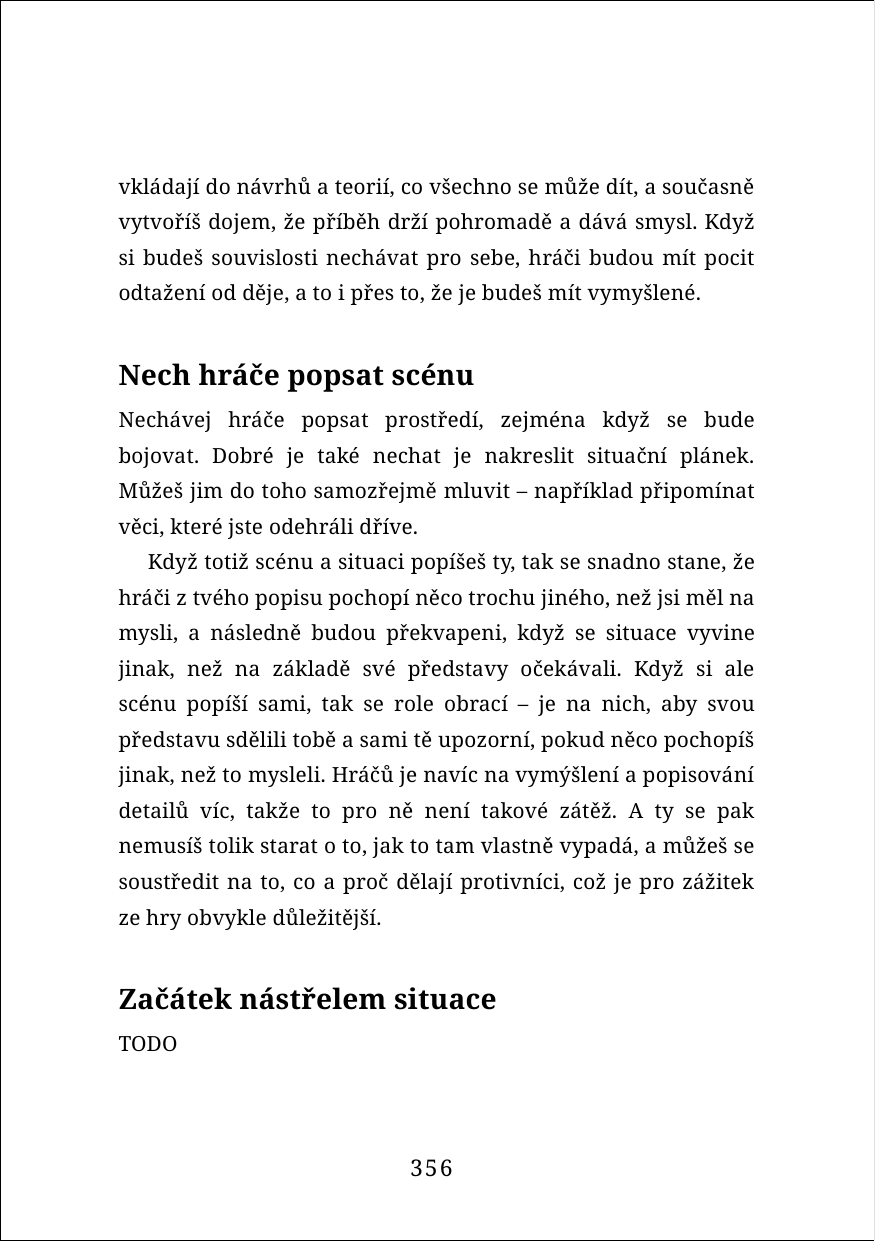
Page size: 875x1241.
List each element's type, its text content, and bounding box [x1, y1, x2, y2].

text vkládají do návrhů a teorií, co všechno se může dít, a současně vytvoříš dojem, že příběh drží pohromadě a dává smysl. Když si budeš souvislosti nechávat pro sebe, hráči budou mít pocit odtažení od děje, a to i přes to, že je budeš mít vymyšlené. [118, 172, 756, 307]
subtitle Začátek nástřelem situace [118, 979, 756, 1018]
text TODO [118, 1029, 756, 1058]
text Nechávej hráče popsat prostředí, zejména když se bude bojovat. Dobré je také nechat je nakreslit situační plánek. Můžeš jim do toho samozřejmě mluvit – například připomínat věci, které jste odehráli dříve. Když totiž scénu a situaci popíšeš ty, tak se snadno stane, že hráči z tvého popisu pochopí něco trochu jiného, než jsi měl na mysli, a následně budou překvapeni, když se situace vyvine jinak, než na základě své představy očekávali. Když si ale scénu popíší sami, tak se role obrací – je na nich, aby svou představu sdělili tobě a sami tě upozorní, pokud něco pochopíš jinak, než to mysleli. Hráčů je navíc na vymýšlení a popisování detailů víc, takže to pro ně není takové zátěž. A ty se pak nemusíš tolik starat o to, jak to tam vlastně vypadá, a můžeš se soustředit na to, co a proč dělají protivníci, což je pro zážitek ze hry obvykle důležitější. [118, 405, 756, 931]
subtitle Nech hráče popsat scénu [118, 355, 756, 393]
